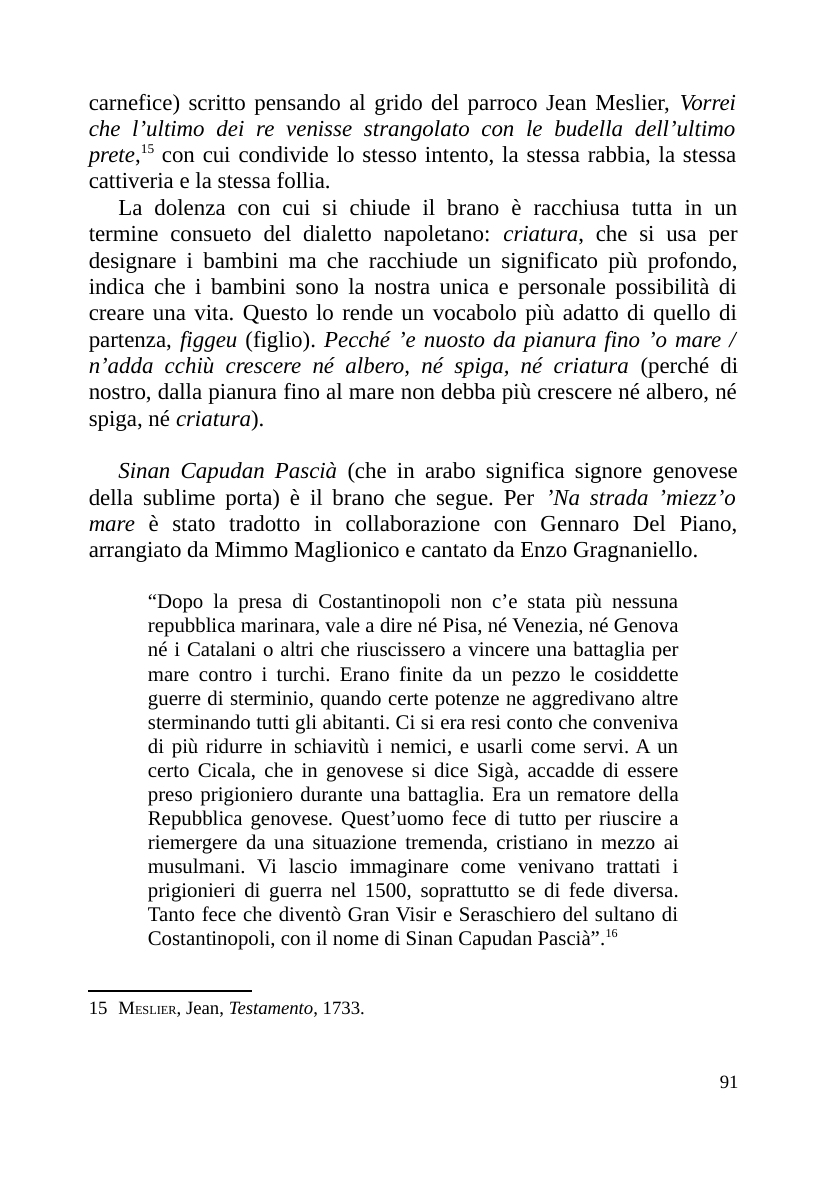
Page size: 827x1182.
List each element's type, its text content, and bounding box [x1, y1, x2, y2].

text “Dopo la presa di Costantinopoli non c’e stata più nessuna repubblica marinara, vale a dire né Pisa, né Venezia, né Genova né i Catalani o altri che riuscissero a vincere una battaglia per mare contro i turchi. Erano finite da un pezzo le cosiddette guerre di sterminio, quando certe potenze ne aggredivano altre sterminando tutti gli abitanti. Ci si era resi conto che conveniva di più ridurre in schiavitù i nemici, e usarli come servi. A un certo Cicala, che in genovese si dice Sigà, accadde di essere preso prigioniero durante una battaglia. Era un rematore della Repubblica genovese. Quest’uomo fece di tutto per riuscire a riemergere da una situazione tremenda, cristiano in mezzo ai musulmani. Vi lascio immaginare come venivano trattati i prigionieri di guerra nel 1500, soprattutto se di fede diversa. Tanto fece che diventò Gran Visir e Seraschiero del sultano di Costantinopoli, con il nome di Sinan Capudan Pascià”. [148, 589, 679, 950]
text Sinan Capudan Pascià (che in arabo significa signore genovese della sublime porta) è il brano che segue. Per ’Na strada ’miezz’o mare è stato tradotto in collaborazione con Gennaro Del Piano, arrangiato da Mimmo Maglionico e cantato da Enzo Gragnaniello. [88, 457, 738, 563]
text La dolenza con cui si chiude il brano è racchiusa tutta in un termine consueto del dialetto napoletano: criatura, che si usa per designare i bambini ma che racchiude un significato più profondo, indica che i bambini sono la nostra unica e personale possibilità di creare una vita. Questo lo rende un vocabolo più adatto di quello di partenza, figgeu (figlio). Pecché ’e nuosto da pianura fino ’o mare / n’adda cchiù crescere né albero, né spiga, né criatura (perché di nostro, dalla pianura fino al mare non debba più crescere né albero, né spiga, né criatura). [88, 194, 738, 431]
text carnefice) scritto pensando al grido del parroco Jean Meslier, Vorrei che l’ultimo dei re venisse strangolato con le budella dell’ultimo prete, con cui condivide lo stesso intento, la stessa rabbia, la stessa cattiveria e la stessa follia. [88, 88, 738, 194]
text Meslier, Jean, Testamento, 1733. [88, 997, 738, 1019]
